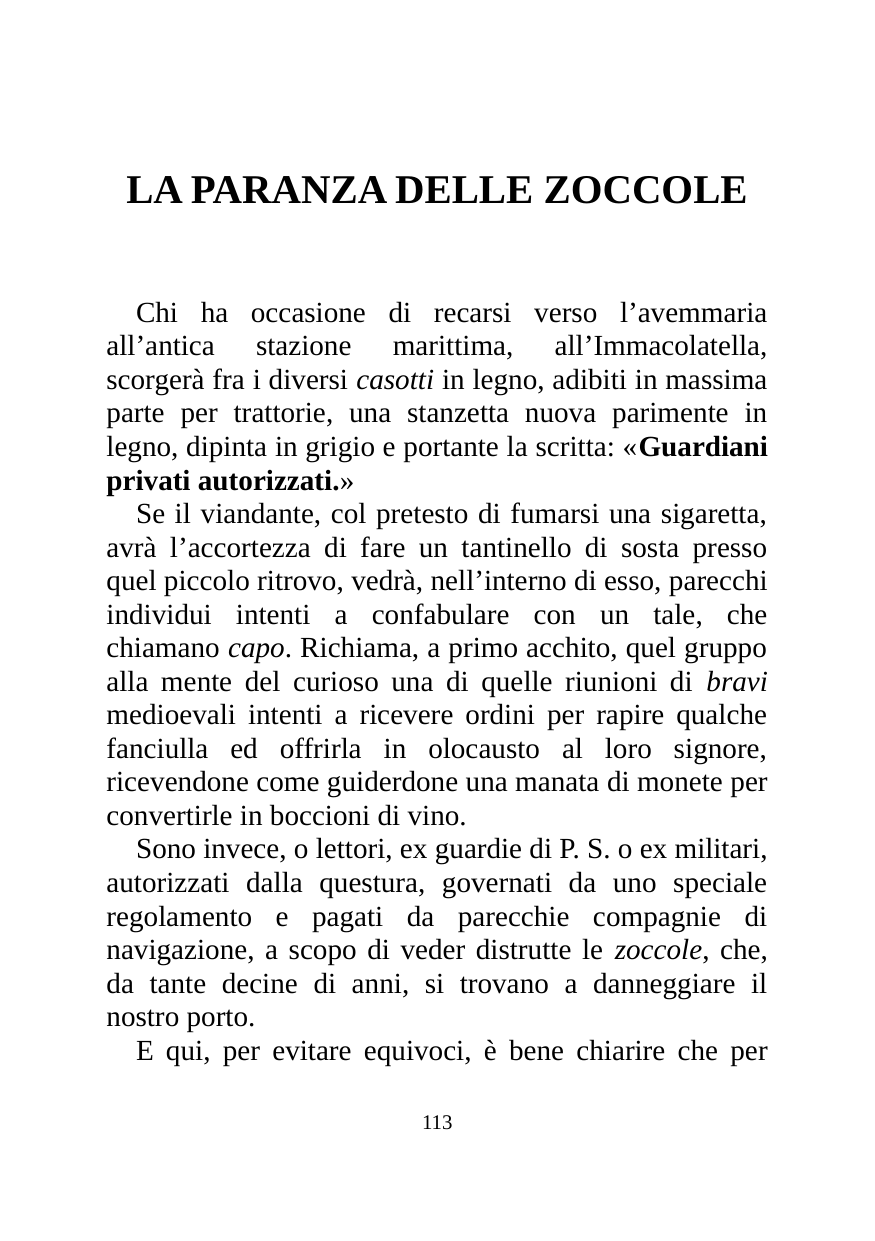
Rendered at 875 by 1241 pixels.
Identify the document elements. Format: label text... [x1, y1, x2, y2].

text E qui, per evitare equivoci, è bene chiarire che per [106, 1033, 768, 1066]
text Chi ha occasione di recarsi verso l’avemmaria all’antica stazione marittima, all’Immacolatella, scorgerà fra i diversi casotti in legno, adibiti in massima parte per trattorie, una stanzetta nuova parimente in legno, dipinta in grigio e portante la scritta: «Guardiani privati autorizzati.» [106, 295, 768, 496]
subtitle LA PARANZA DELLE ZOCCOLE [106, 165, 768, 212]
text Sono invece, o lettori, ex guardie di P. S. o ex militari, autorizzati dalla questura, governati da uno speciale regolamento e pagati da parecchie compagnie di navigazione, a scopo di veder distrutte le zoccole, che, da tante decine di anni, si trovano a danneggiare il nostro porto. [106, 832, 768, 1033]
text Se il viandante, col pretesto di fumarsi una sigaretta, avrà l’accortezza di fare un tantinello di sosta presso quel piccolo ritrovo, vedrà, nell’interno di esso, parecchi individui intenti a confabulare con un tale, che chiamano capo. Richiama, a primo acchito, quel gruppo alla mente del curioso una di quelle riunioni di bravi medioevali intenti a ricevere ordini per rapire qualche fanciulla ed offrirla in olocausto al loro signore, ricevendone come guiderdone una manata di monete per convertirle in boccioni di vino. [106, 496, 768, 832]
